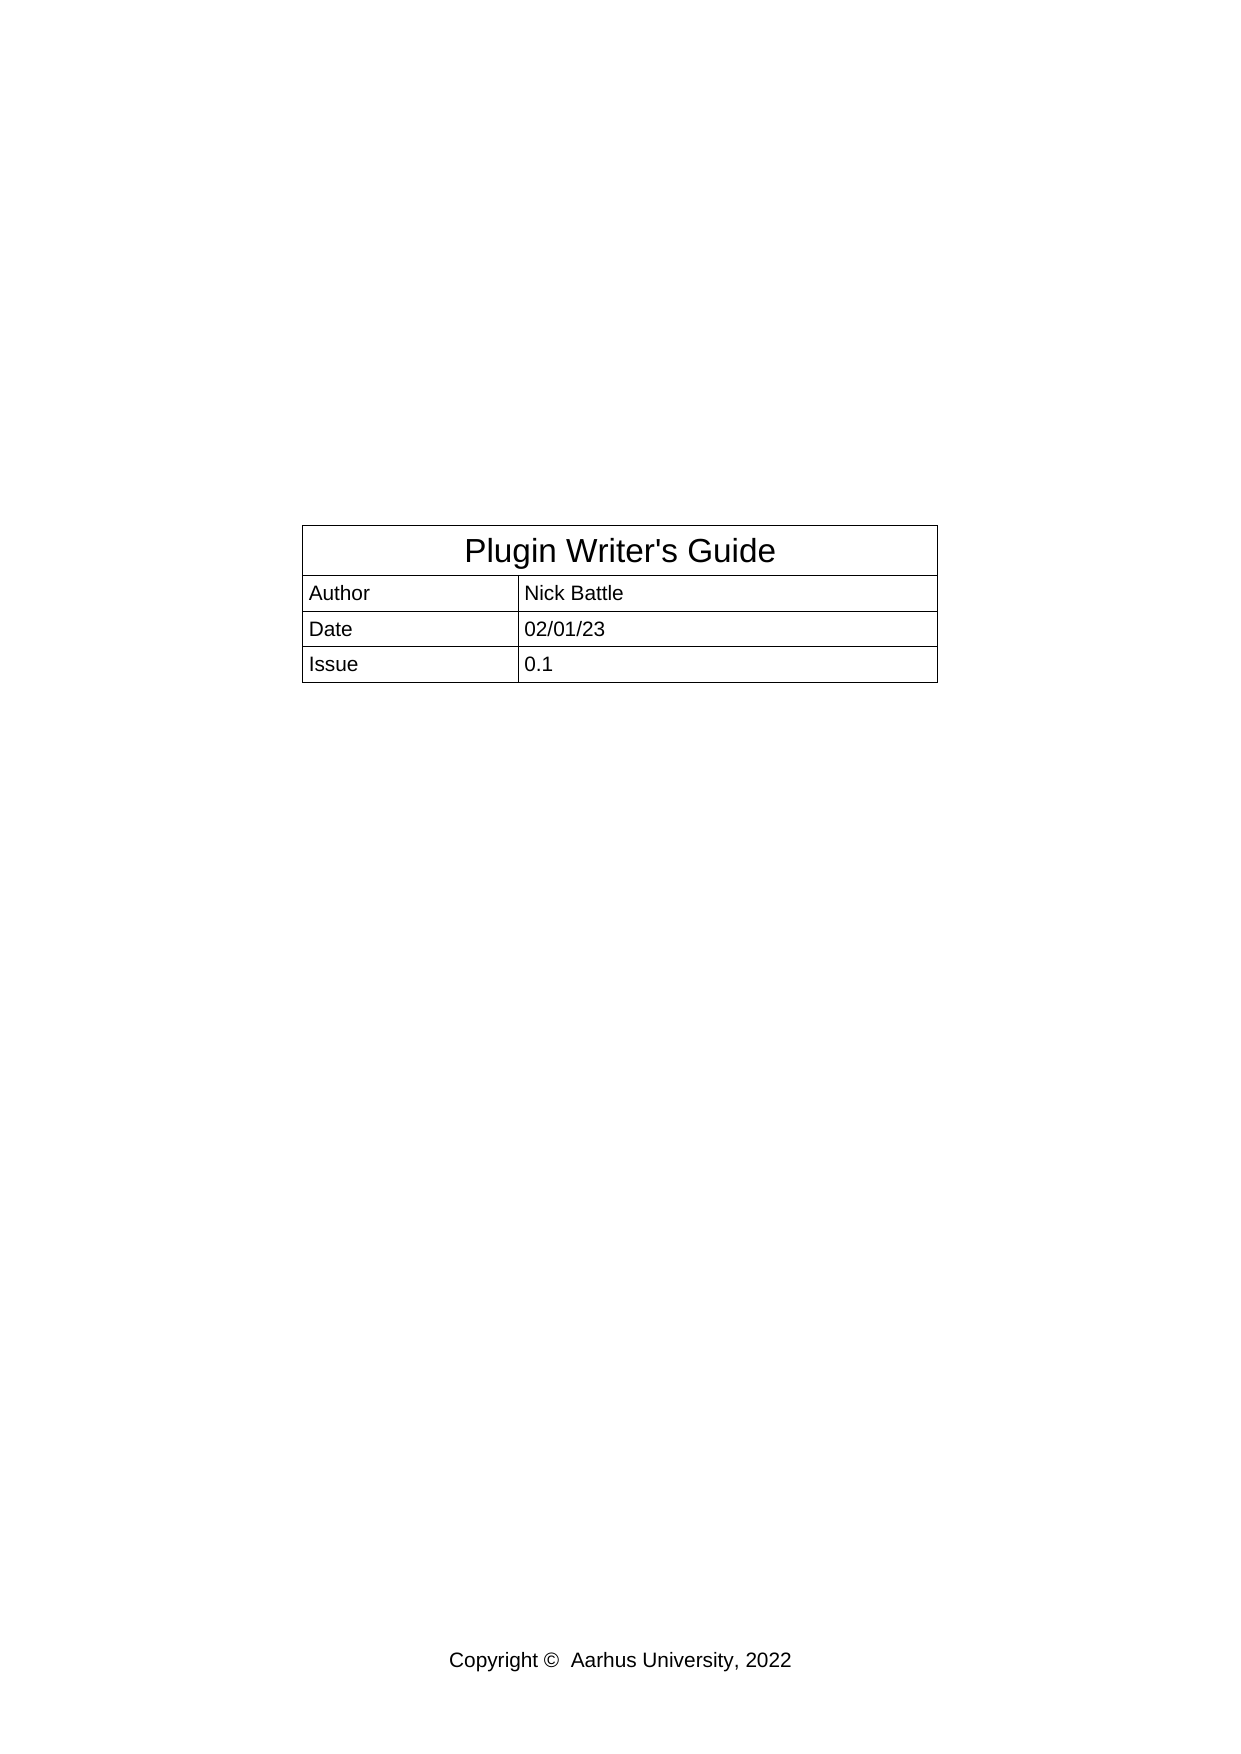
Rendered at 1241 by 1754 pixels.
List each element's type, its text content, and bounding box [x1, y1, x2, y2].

table_cell 0.1 [519, 647, 937, 682]
table_cell Date [303, 612, 518, 646]
table_cell 02/01/23 [519, 612, 937, 646]
table_cell Nick Battle [519, 576, 937, 611]
table_cell Issue [303, 647, 518, 682]
table_header Plugin Writer's Guide [303, 526, 937, 575]
table_cell Author [303, 576, 518, 611]
